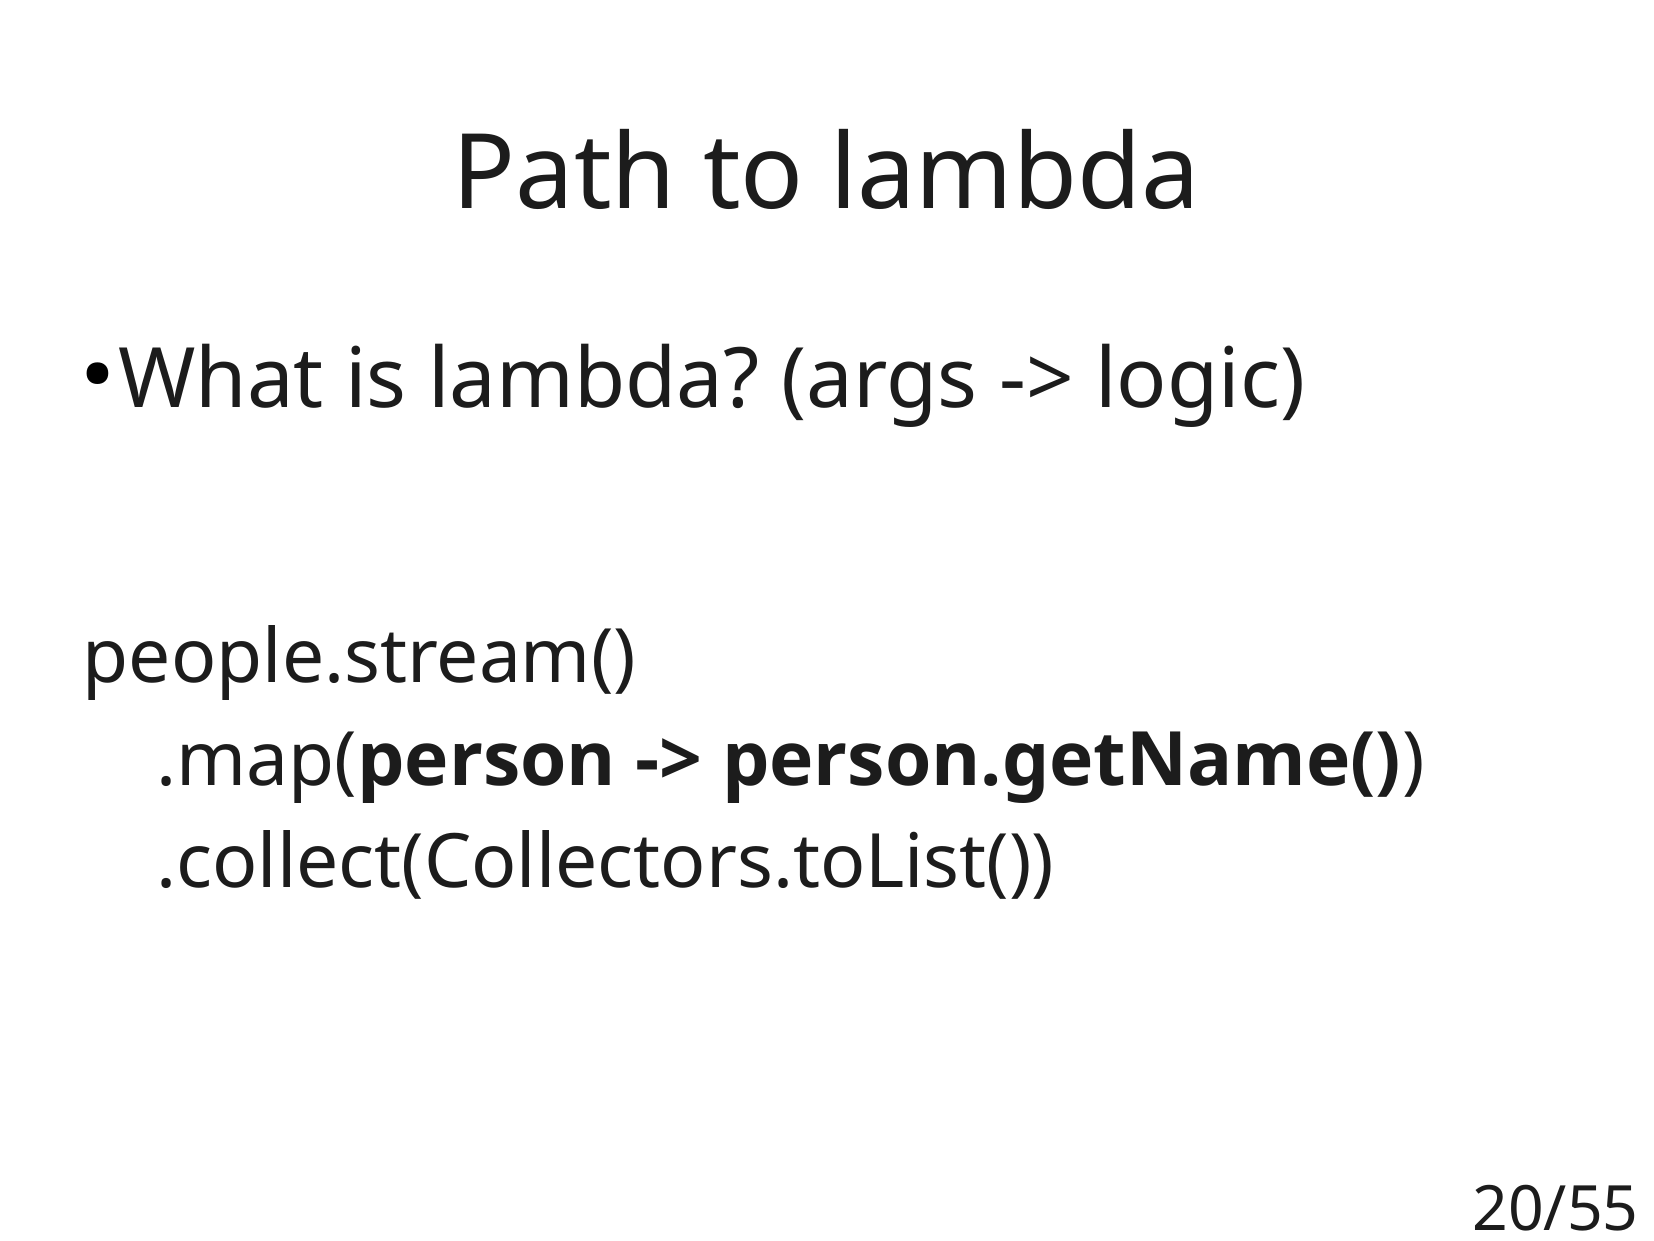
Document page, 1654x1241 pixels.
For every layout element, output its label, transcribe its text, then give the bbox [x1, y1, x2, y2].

title Path to lambda [82, 64, 1571, 272]
text_box <numer>/55 [1071, 1155, 1654, 1241]
subtitle What is lambda? (args -> logic) people.stream() .map(person -> person.getName()) .collect(Collectors.toList()) [82, 290, 1571, 1109]
